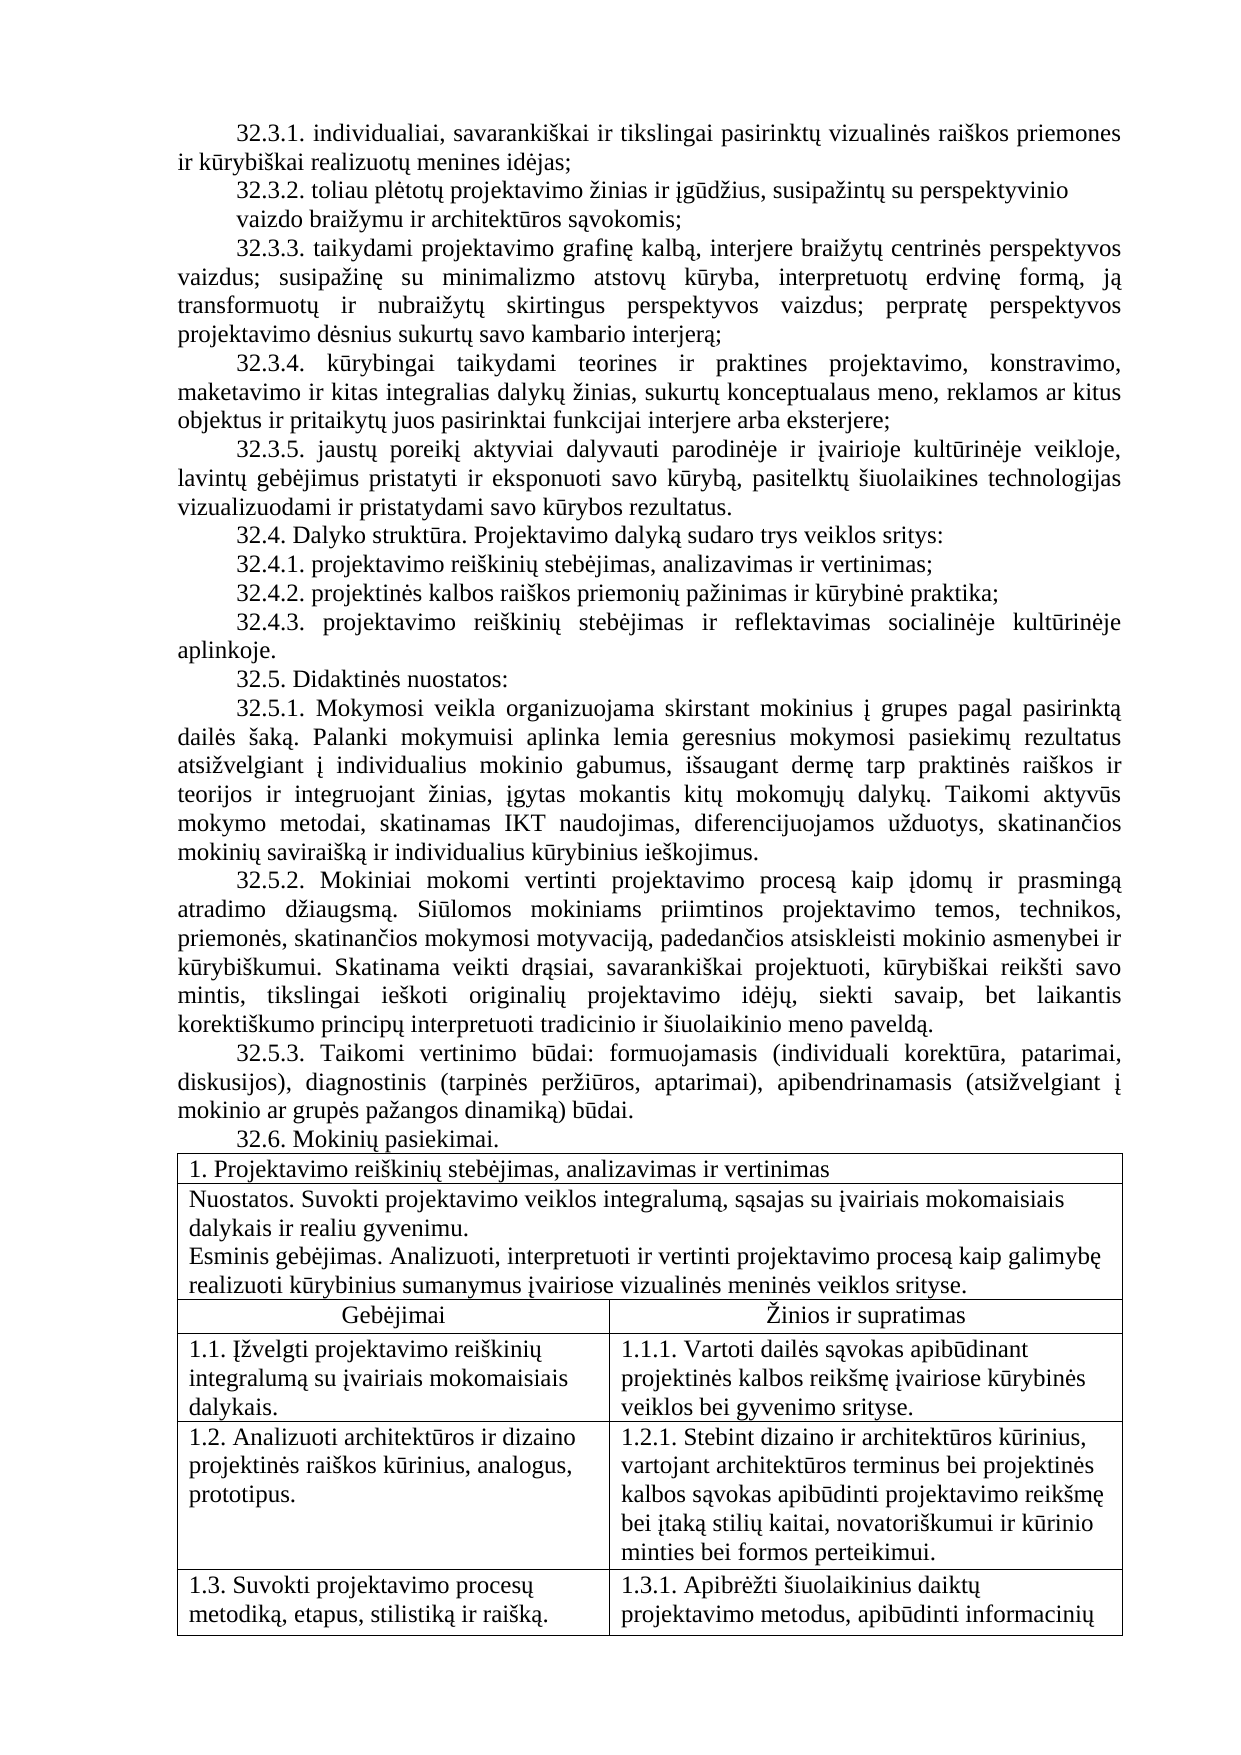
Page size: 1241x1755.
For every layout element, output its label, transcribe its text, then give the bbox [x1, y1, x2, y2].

table_header 1. Projektavimo reiškinių stebėjimas, analizavimas ir vertinimas [178, 1154, 1122, 1183]
table_cell Žinios ir supratimas [610, 1300, 1122, 1333]
table_cell 1.2. Analizuoti architektūros ir dizaino projektinės raiškos kūrinius, analogus, prototipus. [178, 1422, 609, 1569]
table_cell 1.3. Suvokti projektavimo procesų metodiką, etapus, stilistiką ir raišką. [178, 1570, 609, 1635]
text 32.5.1. Mokymosi veikla organizuojama skirstant mokinius į grupes pagal pasirinktą dailės šaką. Palanki mokymuisi aplinka lemia geresnius mokymosi pasiekimų rezultatus atsižvelgiant į individualius mokinio gabumus, išsaugant dermę tarp praktinės raiškos ir teorijos ir integruojant žinias, įgytas mokantis kitų mokomųjų dalykų. Taikomi aktyvūs mokymo metodai, skatinamas IKT naudojimas, diferencijuojamos užduotys, skatinančios mokinių saviraišką ir individualius kūrybinius ieškojimus. [177, 693, 1122, 866]
table_cell 1.3.1. Apibrėžti šiuolaikinius daiktų projektavimo metodus, apibūdinti informacinių [610, 1570, 1122, 1635]
table_cell Nuostatos. Suvokti projektavimo veiklos integralumą, sąsajas su įvairiais mokomaisiais dalykais ir realiu gyvenimu. Esminis gebėjimas. Analizuoti, interpretuoti ir vertinti projektavimo procesą kaip galimybę realizuoti kūrybinius sumanymus įvairiose vizualinės meninės veiklos srityse. [178, 1184, 1122, 1299]
text 32.3.5. jaustų poreikį aktyviai dalyvauti parodinėje ir įvairioje kultūrinėje veikloje, lavintų gebėjimus pristatyti ir eksponuoti savo kūrybą, pasitelktų šiuolaikines technologijas vizualizuodami ir pristatydami savo kūrybos rezultatus. [177, 434, 1122, 521]
text 32.5.2. Mokiniai mokomi vertinti projektavimo procesą kaip įdomų ir prasmingą atradimo džiaugsmą. Siūlomos mokiniams priimtinos projektavimo temos, technikos, priemonės, skatinančios mokymosi motyvaciją, padedančios atsiskleisti mokinio asmenybei ir kūrybiškumui. Skatinama veikti drąsiai, savarankiškai projektuoti, kūrybiškai reikšti savo mintis, tikslingai ieškoti originalių projektavimo idėjų, siekti savaip, bet laikantis korektiškumo principų interpretuoti tradicinio ir šiuolaikinio meno paveldą. [177, 866, 1122, 1038]
text vaizdo braižymu ir architektūros sąvokomis; [177, 204, 1122, 233]
table_cell 1.1. Įžvelgti projektavimo reiškinių integralumą su įvairiais mokomaisiais dalykais. [178, 1334, 609, 1421]
table_cell Gebėjimai [178, 1300, 609, 1333]
text 32.3.1. individualiai, savarankiškai ir tikslingai pasirinktų vizualinės raiškos priemones ir kūrybiškai realizuotų menines idėjas; [177, 118, 1122, 176]
text 32.5.3. Taikomi vertinimo būdai: formuojamasis (individuali korektūra, patarimai, diskusijos), diagnostinis (tarpinės peržiūros, aptarimai), apibendrinamasis (atsižvelgiant į mokinio ar grupės pažangos dinamiką) būdai. [177, 1038, 1122, 1124]
text 32.3.2. toliau plėtotų projektavimo žinias ir įgūdžius, susipažintų su perspektyvinio [177, 176, 1122, 204]
text 32.4. Dalyko struktūra. Projektavimo dalyką sudaro trys veiklos sritys: [177, 521, 1122, 549]
text 32.5. Didaktinės nuostatos: [177, 664, 1122, 693]
text 32.3.3. taikydami projektavimo grafinę kalbą, interjere braižytų centrinės perspektyvos vaizdus; susipažinę su minimalizmo atstovų kūryba, interpretuotų erdvinę formą, ją transformuotų ir nubraižytų skirtingus perspektyvos vaizdus; perpratę perspektyvos projektavimo dėsnius sukurtų savo kambario interjerą; [177, 233, 1122, 348]
text 32.3.4. kūrybingai taikydami teorines ir praktines projektavimo, konstravimo, maketavimo ir kitas integralias dalykų žinias, sukurtų konceptualaus meno, reklamos ar kitus objektus ir pritaikytų juos pasirinktai funkcijai interjere arba eksterjere; [177, 348, 1122, 434]
table_cell 1.2.1. Stebint dizaino ir architektūros kūrinius, vartojant architektūros terminus bei projektinės kalbos sąvokas apibūdinti projektavimo reikšmę bei įtaką stilių kaitai, novatoriškumui ir kūrinio minties bei formos perteikimui. [610, 1422, 1122, 1569]
table_cell 1.1.1. Vartoti dailės sąvokas apibūdinant projektinės kalbos reikšmę įvairiose kūrybinės veiklos bei gyvenimo srityse. [610, 1334, 1122, 1421]
text 32.4.1. projektavimo reiškinių stebėjimas, analizavimas ir vertinimas; [177, 549, 1122, 578]
text 32.4.3. projektavimo reiškinių stebėjimas ir reflektavimas socialinėje kultūrinėje aplinkoje. [177, 607, 1122, 664]
text 32.6. Mokinių pasiekimai. [177, 1124, 1122, 1153]
text 32.4.2. projektinės kalbos raiškos priemonių pažinimas ir kūrybinė praktika; [177, 578, 1122, 607]
